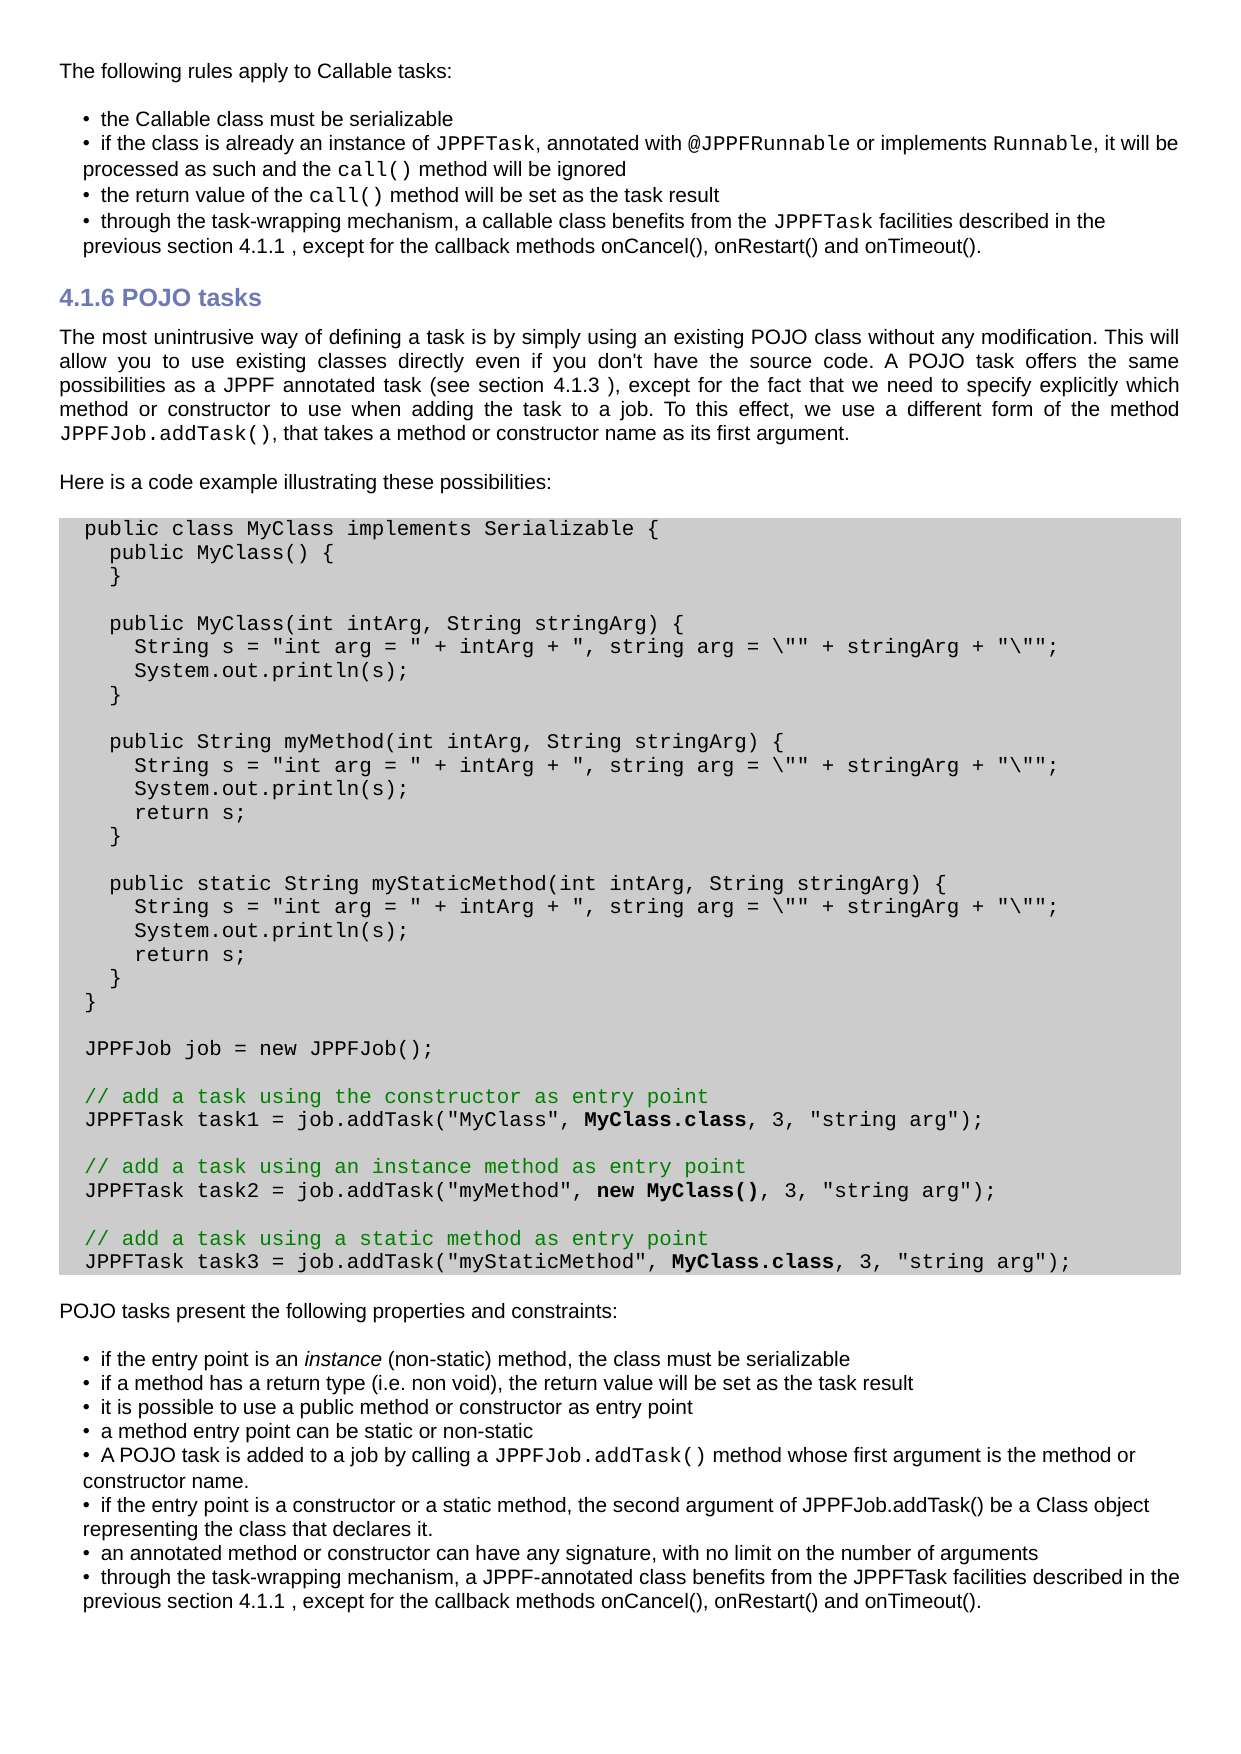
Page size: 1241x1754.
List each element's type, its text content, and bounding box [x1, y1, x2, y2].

list if the entry point is an instance (non-static) method, the class must be serializable [83, 1347, 1181, 1371]
text String s = "int arg = " + intArg + ", string arg = \"" + stringArg + "\""; [59, 636, 1181, 660]
text JPPFTask task3 = job.addTask("myStaticMethod", MyClass.class, 3, "string arg"); [59, 1251, 1181, 1275]
text System.out.println(s); [59, 778, 1181, 802]
text public static String myStaticMethod(int intArg, String stringArg) { [59, 873, 1181, 896]
text POJO tasks present the following properties and constraints: [59, 1299, 1181, 1323]
text } [59, 826, 1181, 849]
text JPPFTask task1 = job.addTask("MyClass", MyClass.class, 3, "string arg"); [59, 1109, 1181, 1133]
list A POJO task is added to a job by calling a JPPFJob.addTask() method whose first argument is the method or constructor name. [83, 1443, 1181, 1493]
text return s; [59, 944, 1181, 967]
text // add a task using an instance method as entry point [59, 1157, 1181, 1180]
text } [59, 684, 1181, 707]
text return s; [59, 802, 1181, 826]
text // add a task using a static method as entry point [59, 1227, 1181, 1251]
text } [59, 991, 1181, 1015]
list the Callable class must be serializable [83, 107, 1181, 131]
list if a method has a return type (i.e. non void), the return value will be set as the task result [83, 1371, 1181, 1395]
subtitle POJO tasks [59, 283, 1181, 312]
text JPPFTask task2 = job.addTask("myMethod", new MyClass(), 3, "string arg"); [59, 1180, 1181, 1204]
list if the class is already an instance of JPPFTask, annotated with @JPPFRunnable or implements Runnable, it will be processed as such and the call() method will be ignored [83, 131, 1181, 183]
list a method entry point can be static or non-static [83, 1419, 1181, 1443]
list through the task-wrapping mechanism, a callable class benefits from the JPPFTask facilities described in the previous section 4.1.1 , except for the callback methods onCancel(), onRestart() and onTimeout(). [83, 208, 1181, 258]
text public MyClass() { [59, 542, 1181, 565]
list if the entry point is a constructor or a static method, the second argument of JPPFJob.addTask() be a Class object representing the class that declares it. [83, 1493, 1181, 1541]
list an annotated method or constructor can have any signature, with no limit on the number of arguments [83, 1541, 1181, 1565]
list it is possible to use a public method or constructor as entry point [83, 1395, 1181, 1419]
list through the task-wrapping mechanism, a JPPF-annotated class benefits from the JPPFTask facilities described in the previous section 4.1.1 , except for the callback methods onCancel(), onRestart() and onTimeout(). [83, 1565, 1181, 1613]
list the return value of the call() method will be set as the task result [83, 183, 1181, 208]
text } [59, 565, 1181, 589]
text // add a task using the constructor as entry point [59, 1086, 1181, 1109]
text System.out.println(s); [59, 660, 1181, 684]
text String s = "int arg = " + intArg + ", string arg = \"" + stringArg + "\""; [59, 896, 1181, 920]
text public class MyClass implements Serializable { [59, 518, 1181, 542]
text public MyClass(int intArg, String stringArg) { [59, 613, 1181, 636]
text public String myMethod(int intArg, String stringArg) { [59, 731, 1181, 754]
text } [59, 967, 1181, 991]
text The most unintrusive way of defining a task is by simply using an existing POJO class without any modification. This will allow you to use existing classes directly even if you don't have the source code. A POJO task offers the same possibilities as a JPPF annotated task (see section 4.1.3 ), except for the fact that we need to specify explicitly which method or constructor to use when adding the task to a job. To this effect, we use a different form of the method JPPFJob.addTask(), that takes a method or constructor name as its first argument. [59, 324, 1181, 446]
text System.out.println(s); [59, 920, 1181, 944]
text JPPFJob job = new JPPFJob(); [59, 1038, 1181, 1062]
text The following rules apply to Callable tasks: [59, 59, 1181, 83]
text Here is a code example illustrating these possibilities: [59, 470, 1181, 494]
text String s = "int arg = " + intArg + ", string arg = \"" + stringArg + "\""; [59, 754, 1181, 778]
